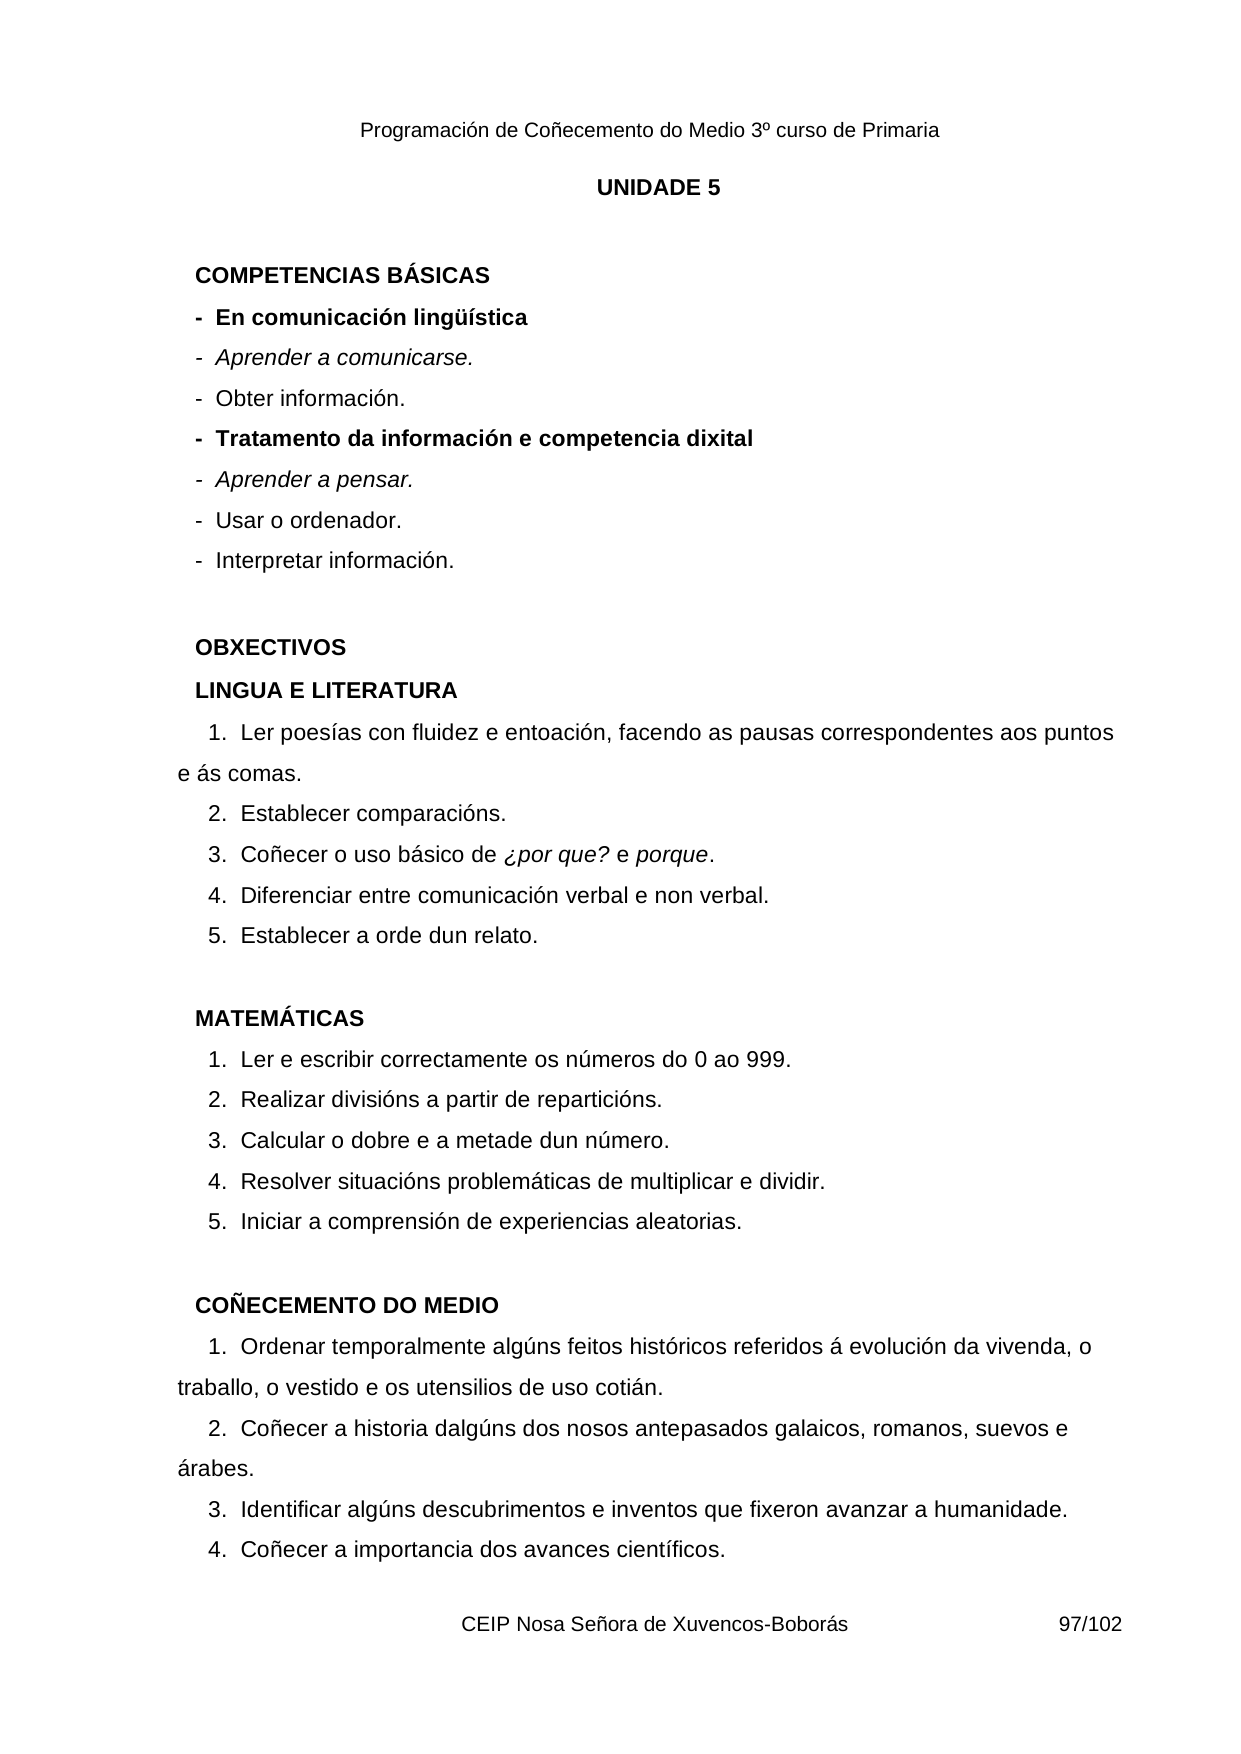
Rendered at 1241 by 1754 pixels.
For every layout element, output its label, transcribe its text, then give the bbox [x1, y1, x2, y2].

text 1. Ler poesías con fluidez e entoación, facendo as pausas correspondentes aos puntos e ás comas. [177, 718, 1122, 786]
text 5. Establecer a orde dun relato. [177, 922, 1122, 949]
text 4. Resolver situacións problemáticas de multiplicar e dividir. [177, 1167, 1122, 1194]
text 4. Diferenciar entre comunicación verbal e non verbal. [177, 881, 1122, 908]
text 5. Iniciar a comprensión de experiencias aleatorias. [177, 1208, 1122, 1235]
text 1. Ler e escribir correctamente os números do 0 ao 999. [177, 1045, 1122, 1072]
text COMPETENCIAS BÁSICAS [177, 259, 1122, 288]
text - Usar o ordenador. [177, 506, 1122, 533]
text 2. Realizar divisións a partir de reparticións. [177, 1086, 1122, 1113]
text 1. Ordenar temporalmente algúns feitos históricos referidos á evolución da vivenda, o traballo, o vestido e os utensilios de uso cotián. [177, 1333, 1122, 1400]
text 3. Coñecer o uso básico de ¿por que? e porque. [177, 840, 1122, 867]
text 4. Coñecer a importancia dos avances científicos. [177, 1536, 1122, 1563]
text 2. Establecer comparacións. [177, 800, 1122, 827]
text - Tratamento da información e competencia dixital [177, 425, 1122, 452]
text MATEMÁTICAS [177, 1003, 1122, 1031]
text - Aprender a comunicarse. [177, 343, 1122, 371]
text - Obter información. [177, 384, 1122, 411]
text 2. Coñecer a historia dalgúns dos nosos antepasados galaicos, romanos, suevos e árabes. [177, 1414, 1122, 1482]
text 3. Identificar algúns descubrimentos e inventos que fixeron avanzar a humanidade. [177, 1495, 1122, 1522]
text - Interpretar información. [177, 547, 1122, 574]
text UNIDADE 5 [177, 172, 1122, 201]
text LINGUA E LITERATURA [177, 675, 1122, 704]
text OBXECTIVOS [177, 631, 1122, 660]
text COÑECEMENTO DO MEDIO [177, 1289, 1122, 1318]
text - En comunicación lingüística [177, 303, 1122, 330]
text - Aprender a pensar. [177, 465, 1122, 492]
text 3. Calcular o dobre e a metade dun número. [177, 1126, 1122, 1153]
